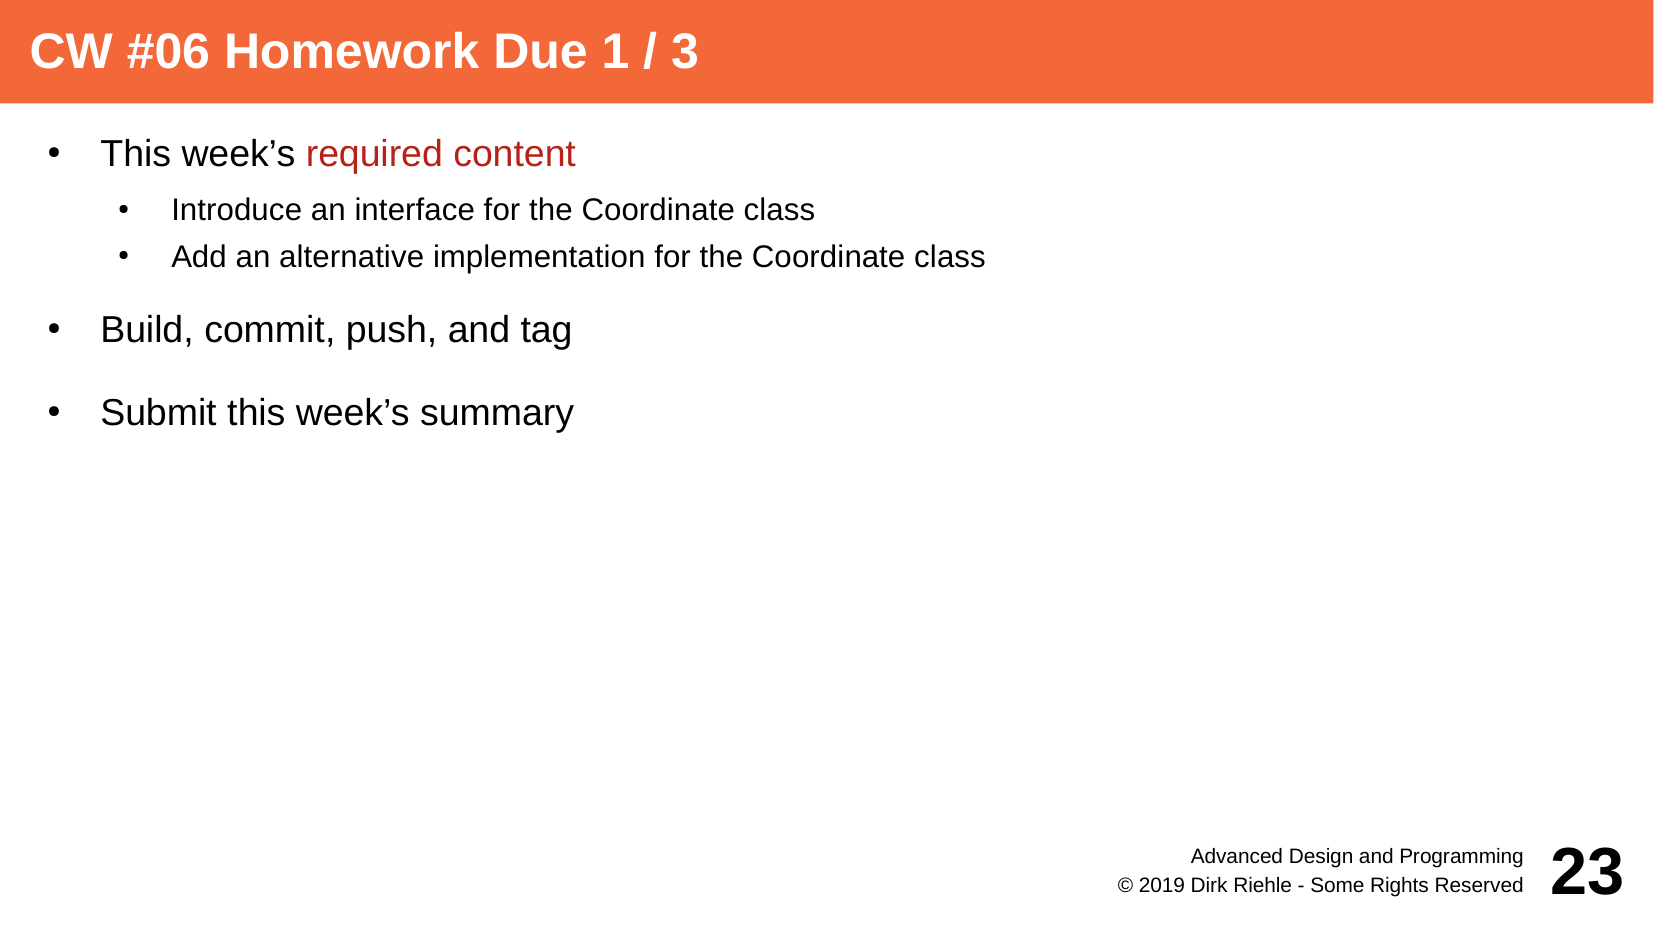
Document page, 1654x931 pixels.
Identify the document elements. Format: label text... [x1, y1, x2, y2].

title CW #06 Homework Due 1 / 3 [0, 0, 1654, 104]
list This week’s required content Introduce an interface for the Coordinate class Add an alternative implementation for the Coordinate class Build, commit, push, and tag Submit this week’s summary [29, 132, 1625, 813]
